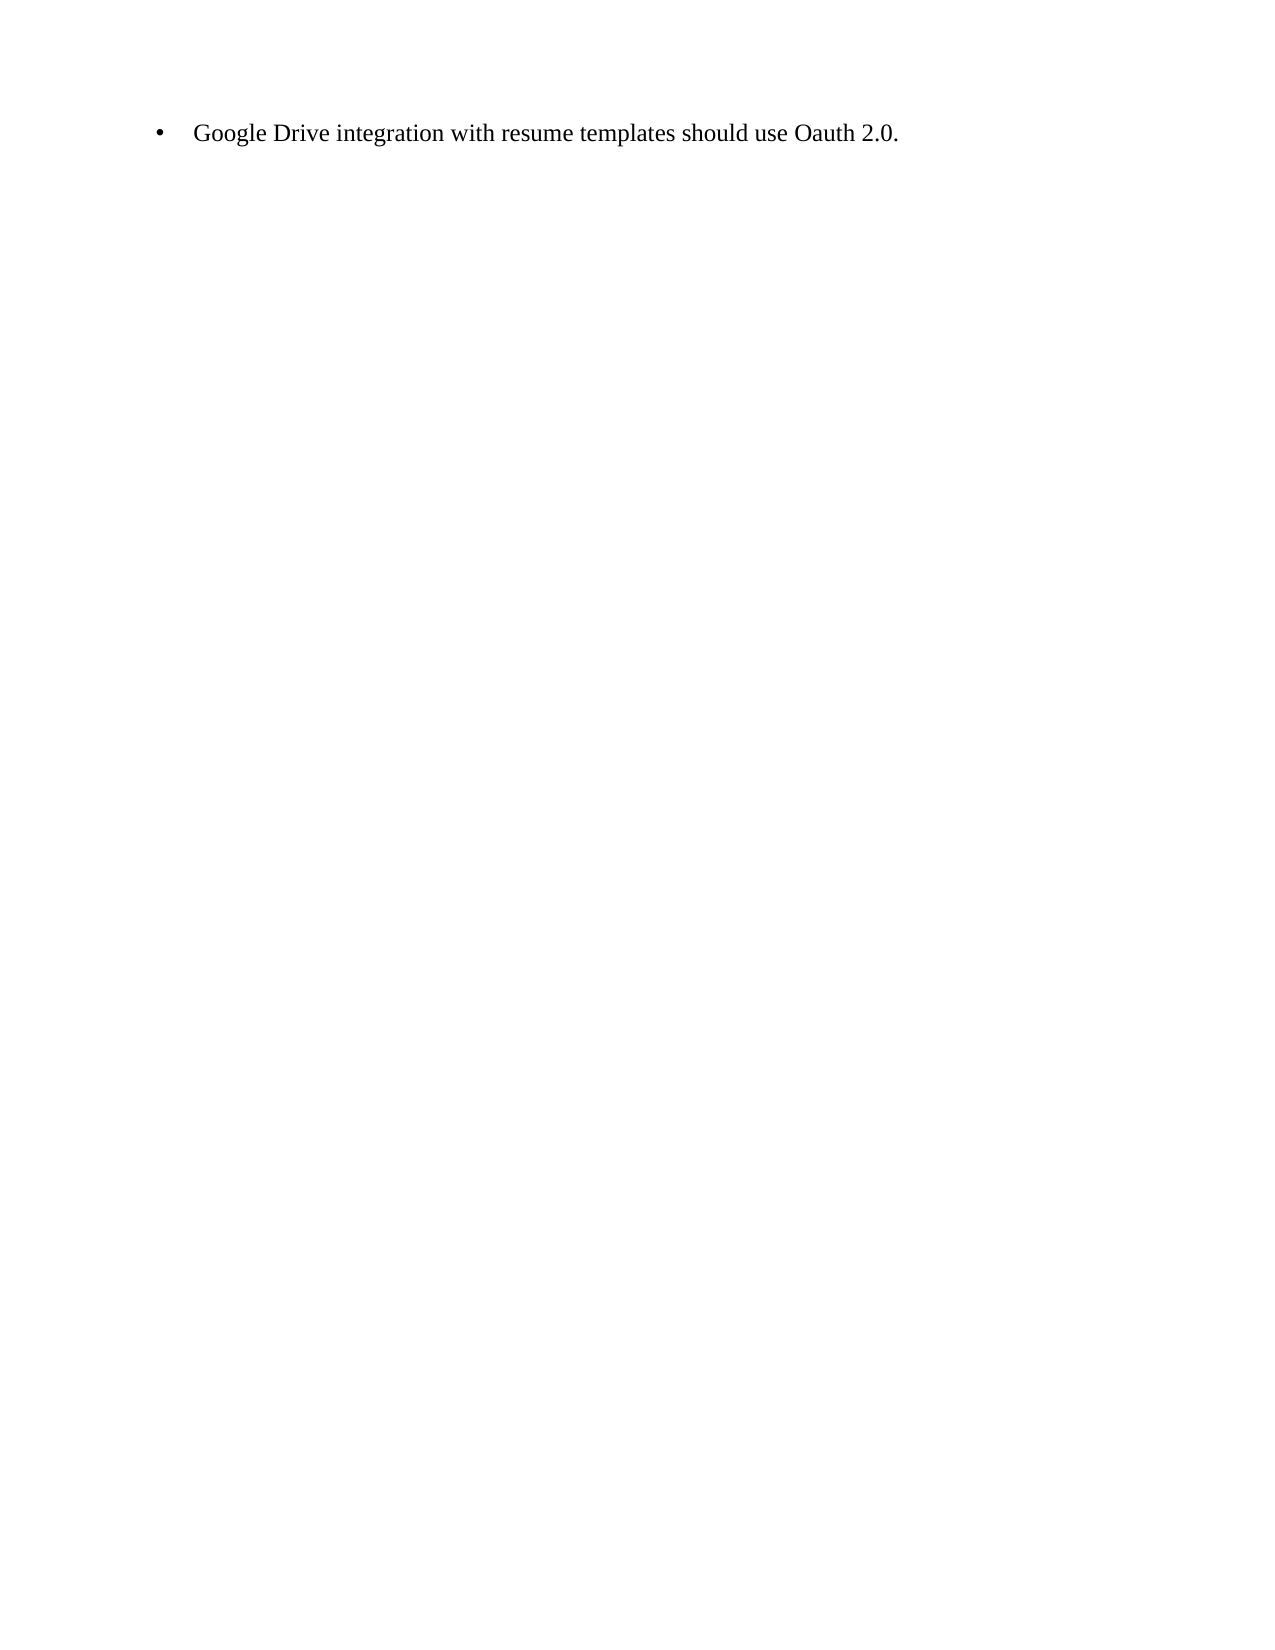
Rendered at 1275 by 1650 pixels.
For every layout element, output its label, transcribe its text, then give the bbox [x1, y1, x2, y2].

list Google Drive integration with resume templates should use Oauth 2.0. [156, 118, 1157, 147]
